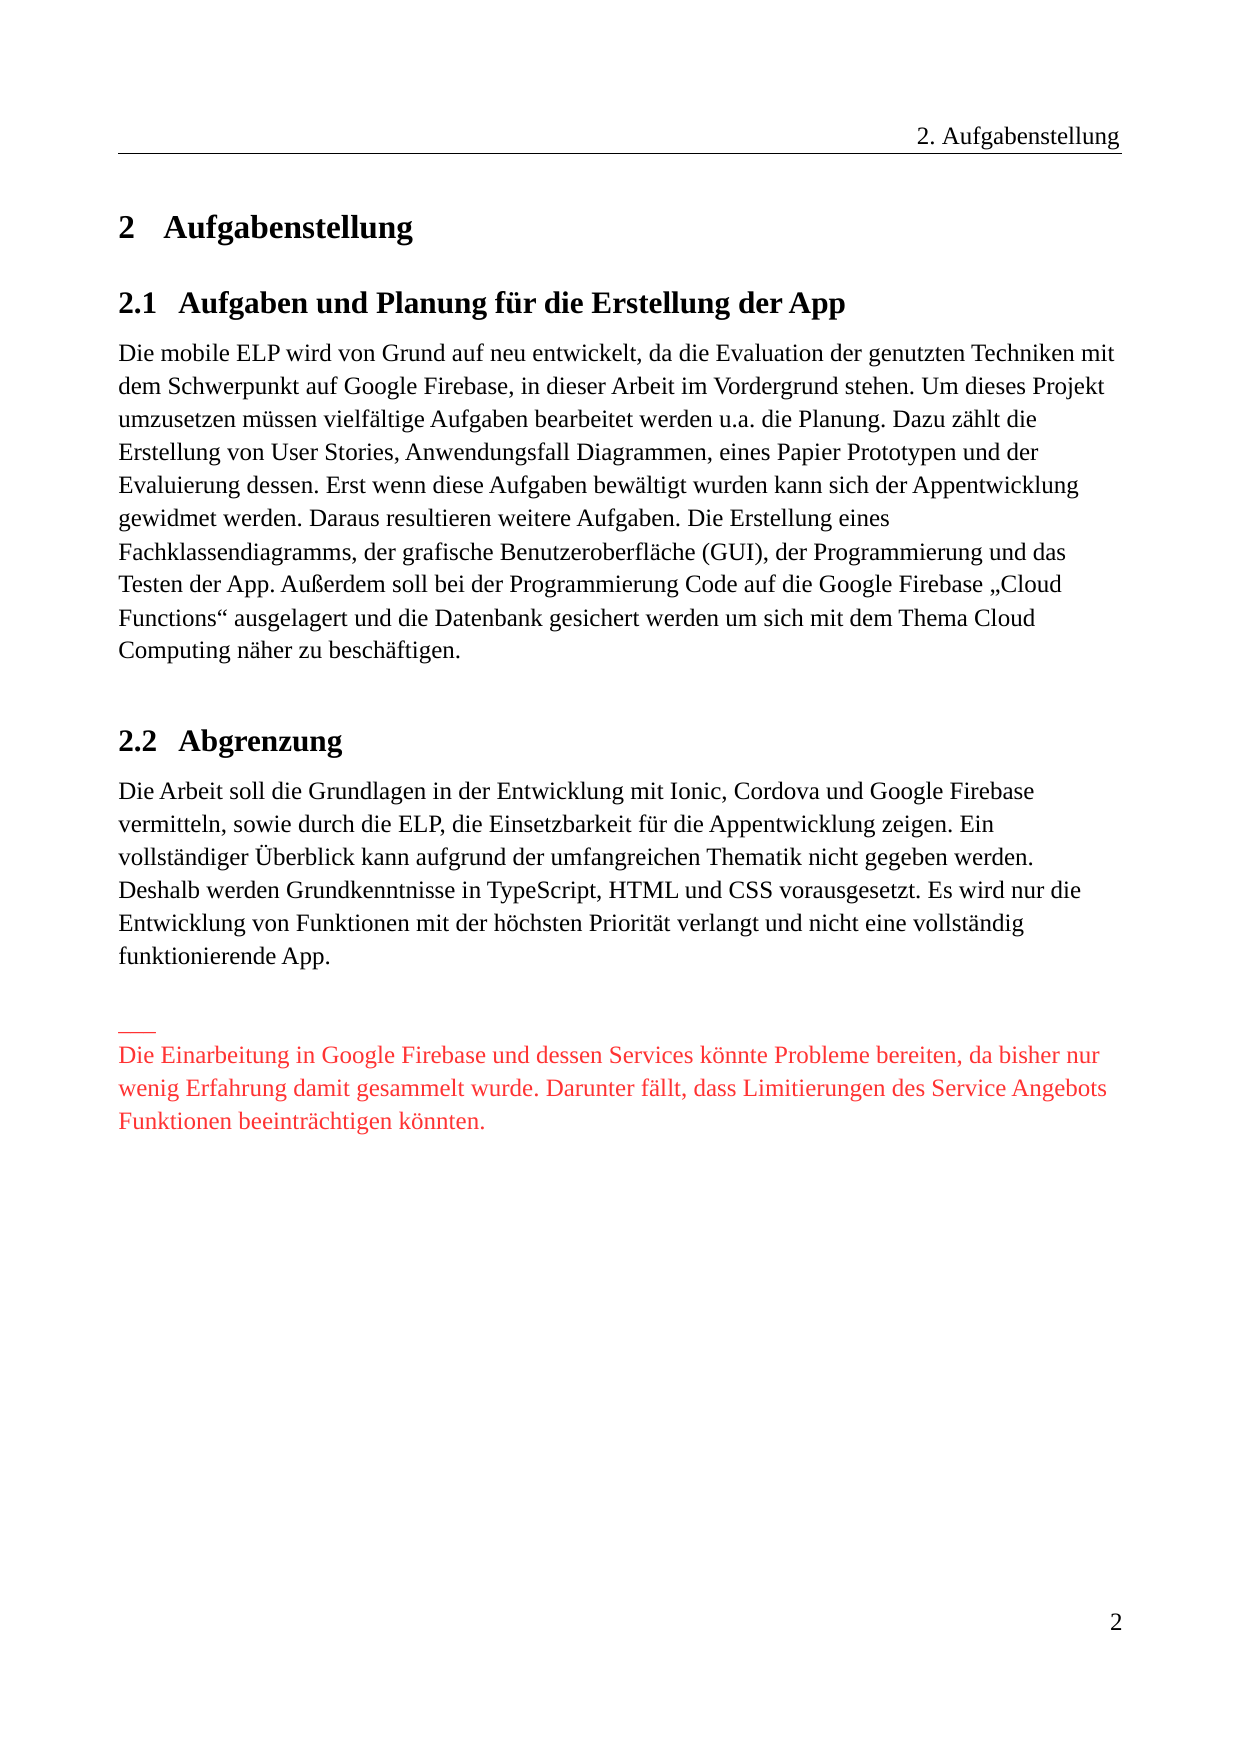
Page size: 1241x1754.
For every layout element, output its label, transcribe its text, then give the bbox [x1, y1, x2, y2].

subtitle Abgrenzung [118, 722, 1122, 758]
text Die mobile ELP wird von Grund auf neu entwickelt, da die Evaluation der genutzten Techniken mit dem Schwerpunkt auf Google Firebase, in dieser Arbeit im Vordergrund stehen. Um dieses Projekt umzusetzen müssen vielfältige Aufgaben bearbeitet werden u.a. die Planung. Dazu zählt die Erstellung von User Stories, Anwendungsfall Diagrammen, eines Papier Prototypen und der Evaluierung dessen. Erst wenn diese Aufgaben bewältigt wurden kann sich der Appentwicklung gewidmet werden. Daraus resultieren weitere Aufgaben. Die Erstellung eines Fachklassendiagramms, der grafische Benutzeroberfläche (GUI), der Programmierung und das Testen der App. Außerdem soll bei der Programmierung Code auf die Google Firebase „Cloud Functions“ ausgelagert und die Datenbank gesichert werden um sich mit dem Thema Cloud Computing näher zu beschäftigen. [118, 338, 1122, 664]
subtitle Aufgaben und Planung für die Erstellung der App [118, 285, 1122, 321]
subtitle Aufgabenstellung [118, 207, 1122, 246]
text Die Einarbeitung in Google Firebase und dessen Services könnte Probleme bereiten, da bisher nur wenig Erfahrung damit gesammelt wurde. Darunter fällt, dass Limitierungen des Service Angebots Funktionen beeinträchtigen könnten. [118, 1040, 1122, 1135]
text ___ [118, 1007, 1122, 1036]
text Die Arbeit soll die Grundlagen in der Entwicklung mit Ionic, Cordova und Google Firebase vermitteln, sowie durch die ELP, die Einsetzbarkeit für die Appentwicklung zeigen. Ein vollständiger Überblick kann aufgrund der umfangreichen Thematik nicht gegeben werden. Deshalb werden Grundkenntnisse in TypeScript, HTML und CSS vorausgesetzt. Es wird nur die Entwicklung von Funktionen mit der höchsten Priorität verlangt und nicht eine vollständig funktionierende App. [118, 776, 1122, 970]
